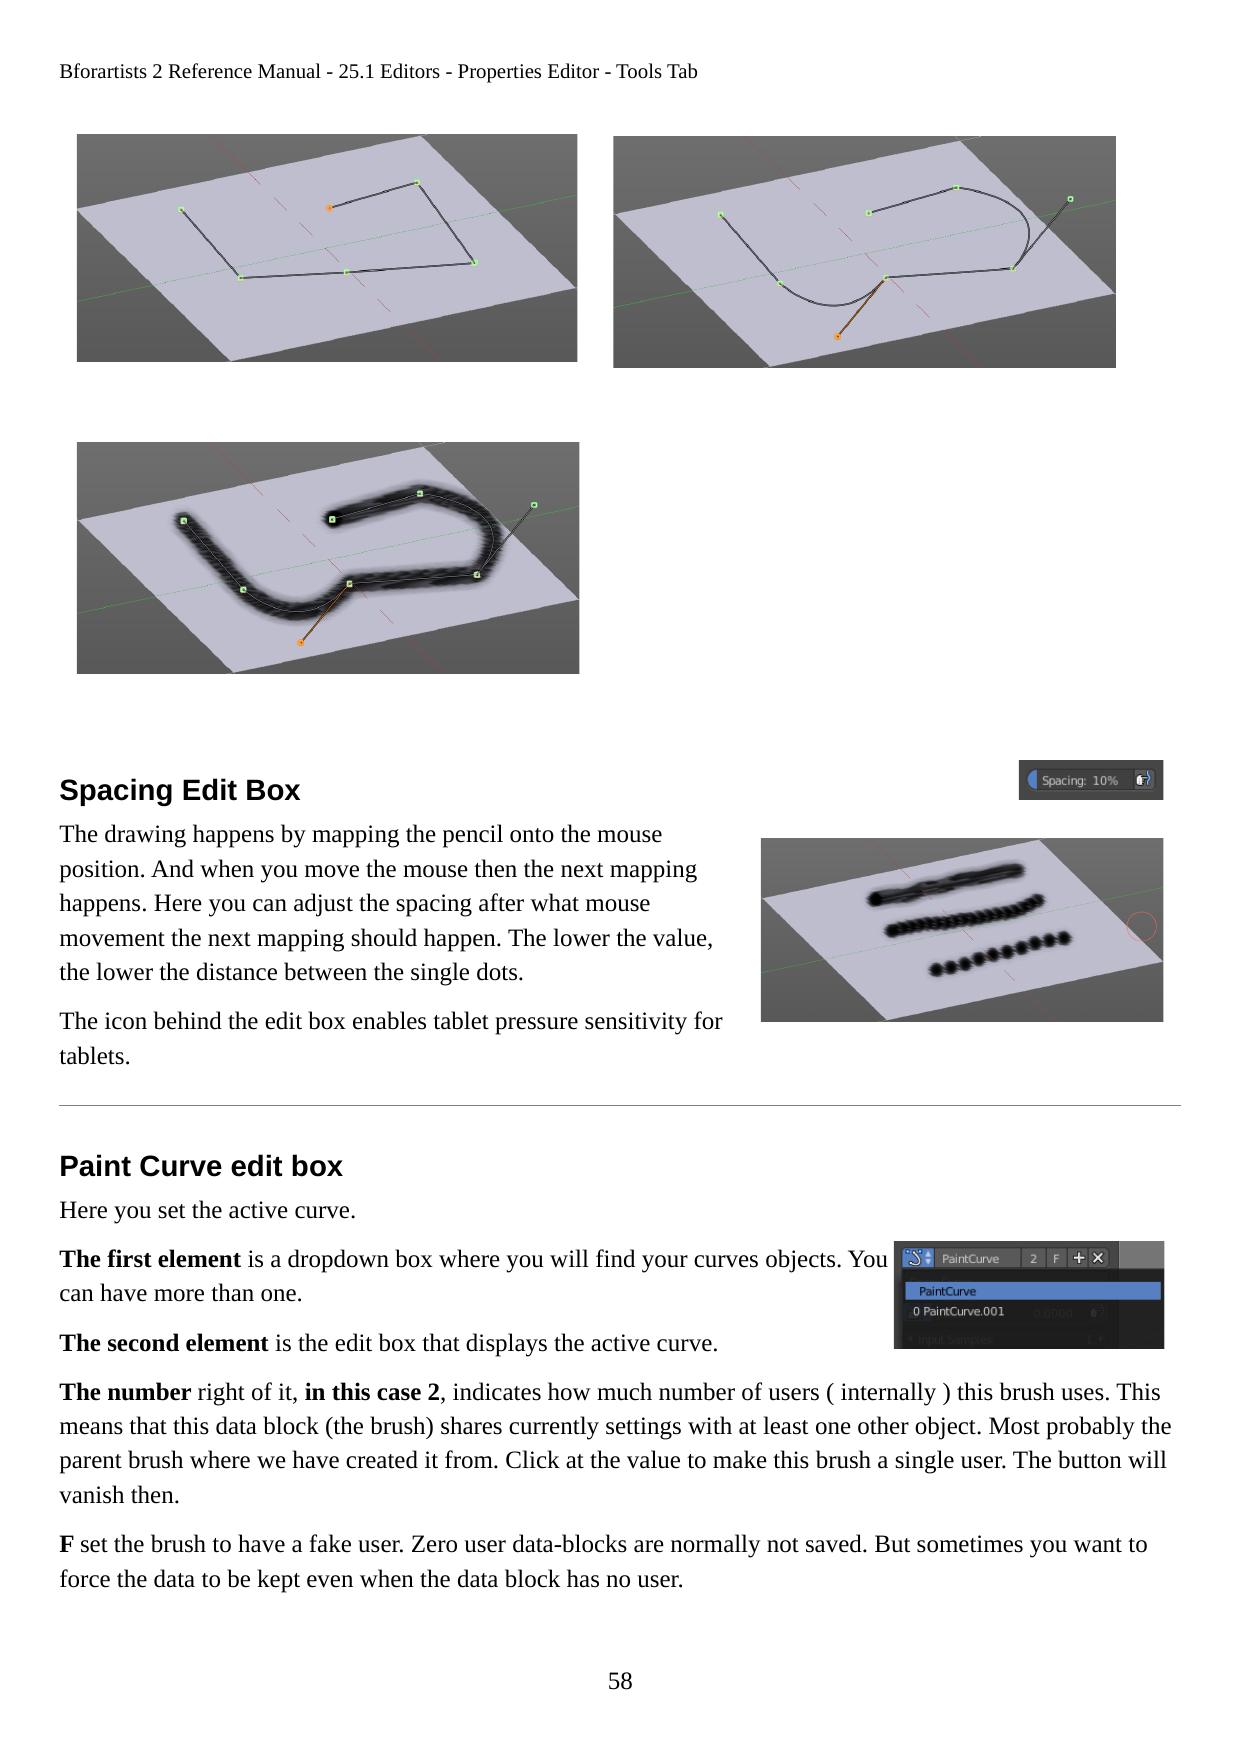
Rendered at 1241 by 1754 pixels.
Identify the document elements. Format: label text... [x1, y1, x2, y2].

subtitle Spacing Edit Box [59, 773, 1181, 807]
text The drawing happens by mapping the pencil onto the mouse position. And when you move the mouse then the next mapping happens. Here you can adjust the spacing after what mouse movement the next mapping should happen. The lower the value, the lower the distance between the single dots. [59, 819, 1181, 986]
picture [613, 136, 1116, 368]
text F set the brush to have a fake user. Zero user data-blocks are normally not saved. But sometimes you want to force the data to be kept even when the data block has no user. [59, 1529, 1181, 1592]
text The icon behind the edit box enables tablet pressure sensitivity for tablets. [59, 1006, 1181, 1070]
picture [76, 442, 580, 674]
picture [760, 838, 1164, 1022]
picture [893, 1241, 1165, 1349]
text The second element is the edit box that displays the active curve. [59, 1328, 1181, 1356]
picture [1018, 760, 1164, 800]
subtitle Paint Curve edit box [59, 1149, 1181, 1182]
text Here you set the active curve. [59, 1195, 1181, 1224]
text The number right of it, in this case 2, indicates how much number of users ( internally ) this brush uses. This means that this data block (the brush) shares currently settings with at least one other object. Most probably the parent brush where we have created it from. Click at the value to make this brush a single user. The button will vanish then. [59, 1377, 1181, 1509]
text The first element is a dropdown box where you will find your curves objects. You can have more than one. [59, 1244, 893, 1307]
picture [76, 134, 578, 362]
